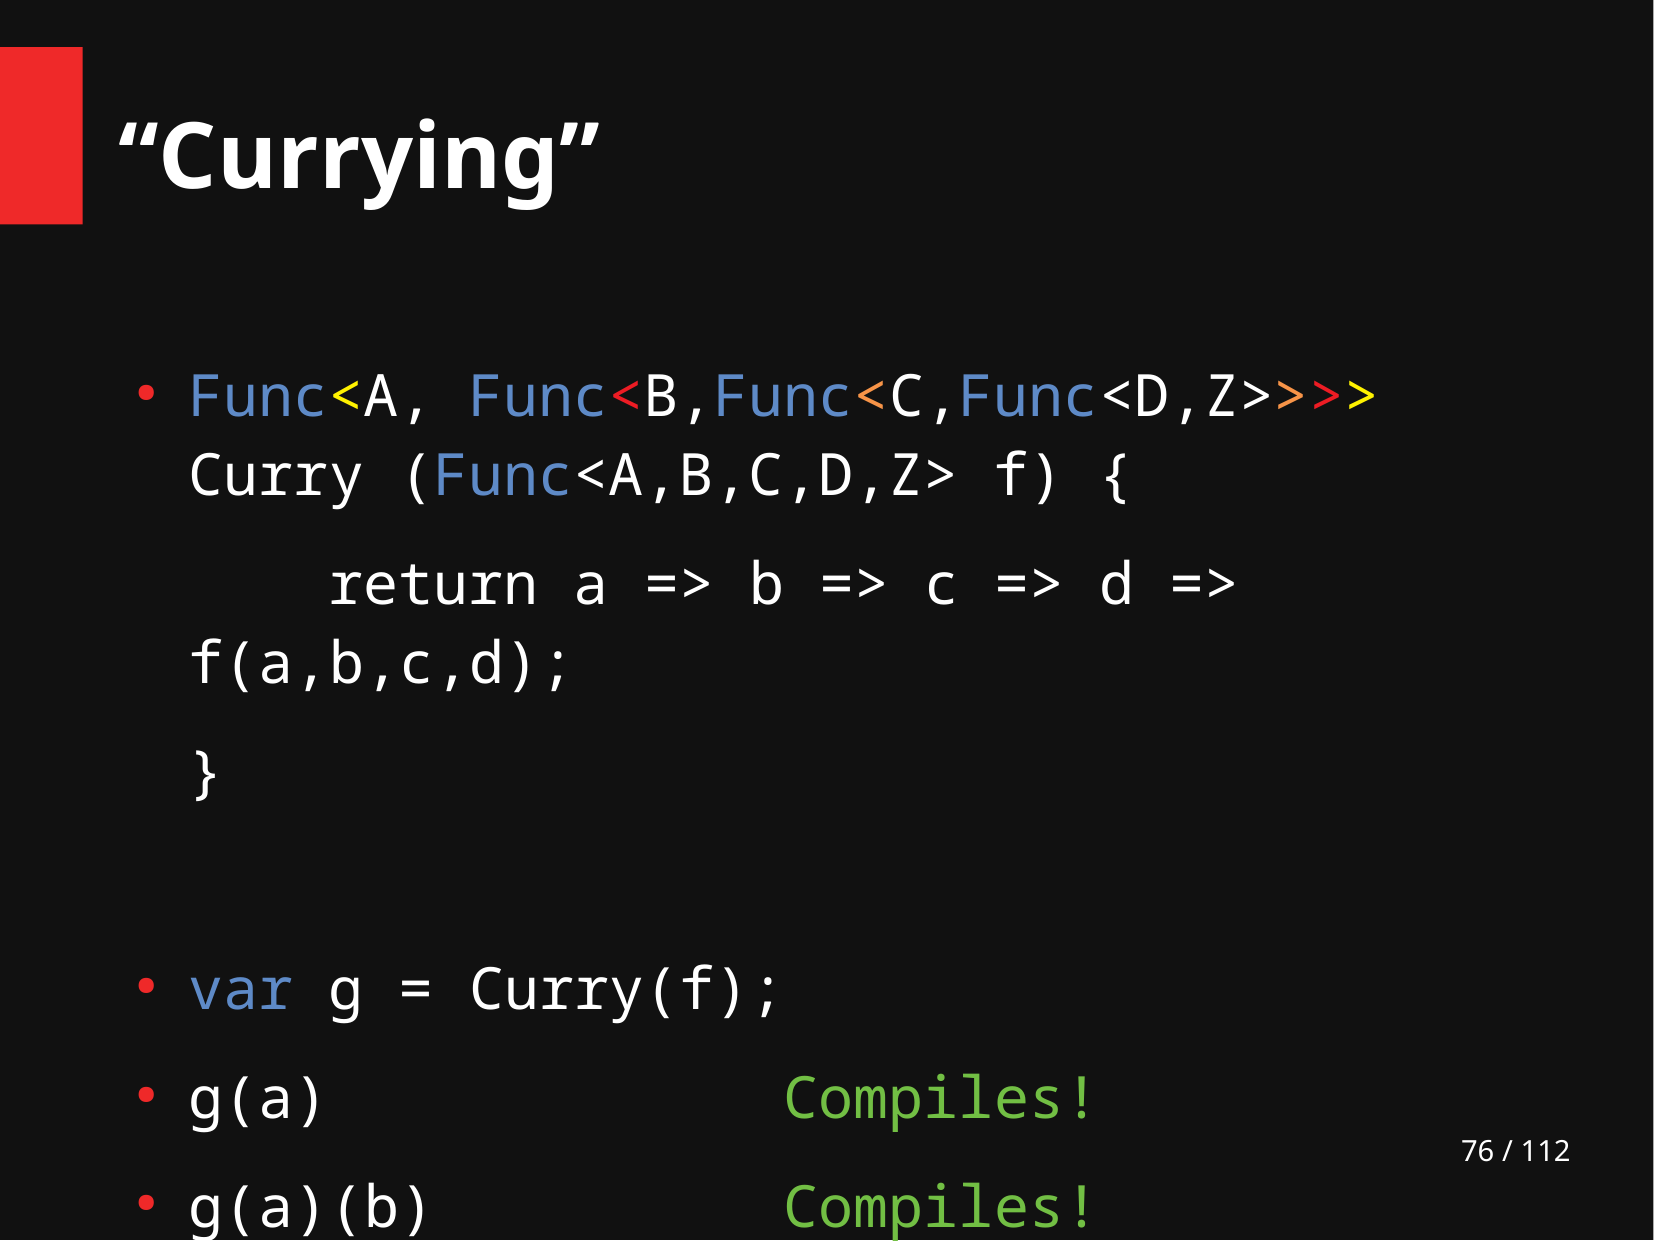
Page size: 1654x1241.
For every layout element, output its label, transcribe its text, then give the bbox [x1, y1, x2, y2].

title “Currying” [118, 49, 1571, 257]
list Func<A, Func<B,Func<C,Func<D,Z>>>> Curry (Func<A,B,C,D,Z> f) { return a => b => c => d => f(a,b,c,d); } var g = Curry(f); g(a) Compiles! g(a)(b) Compiles! g(a)(b)(c) Compiles! [118, 354, 1536, 1074]
